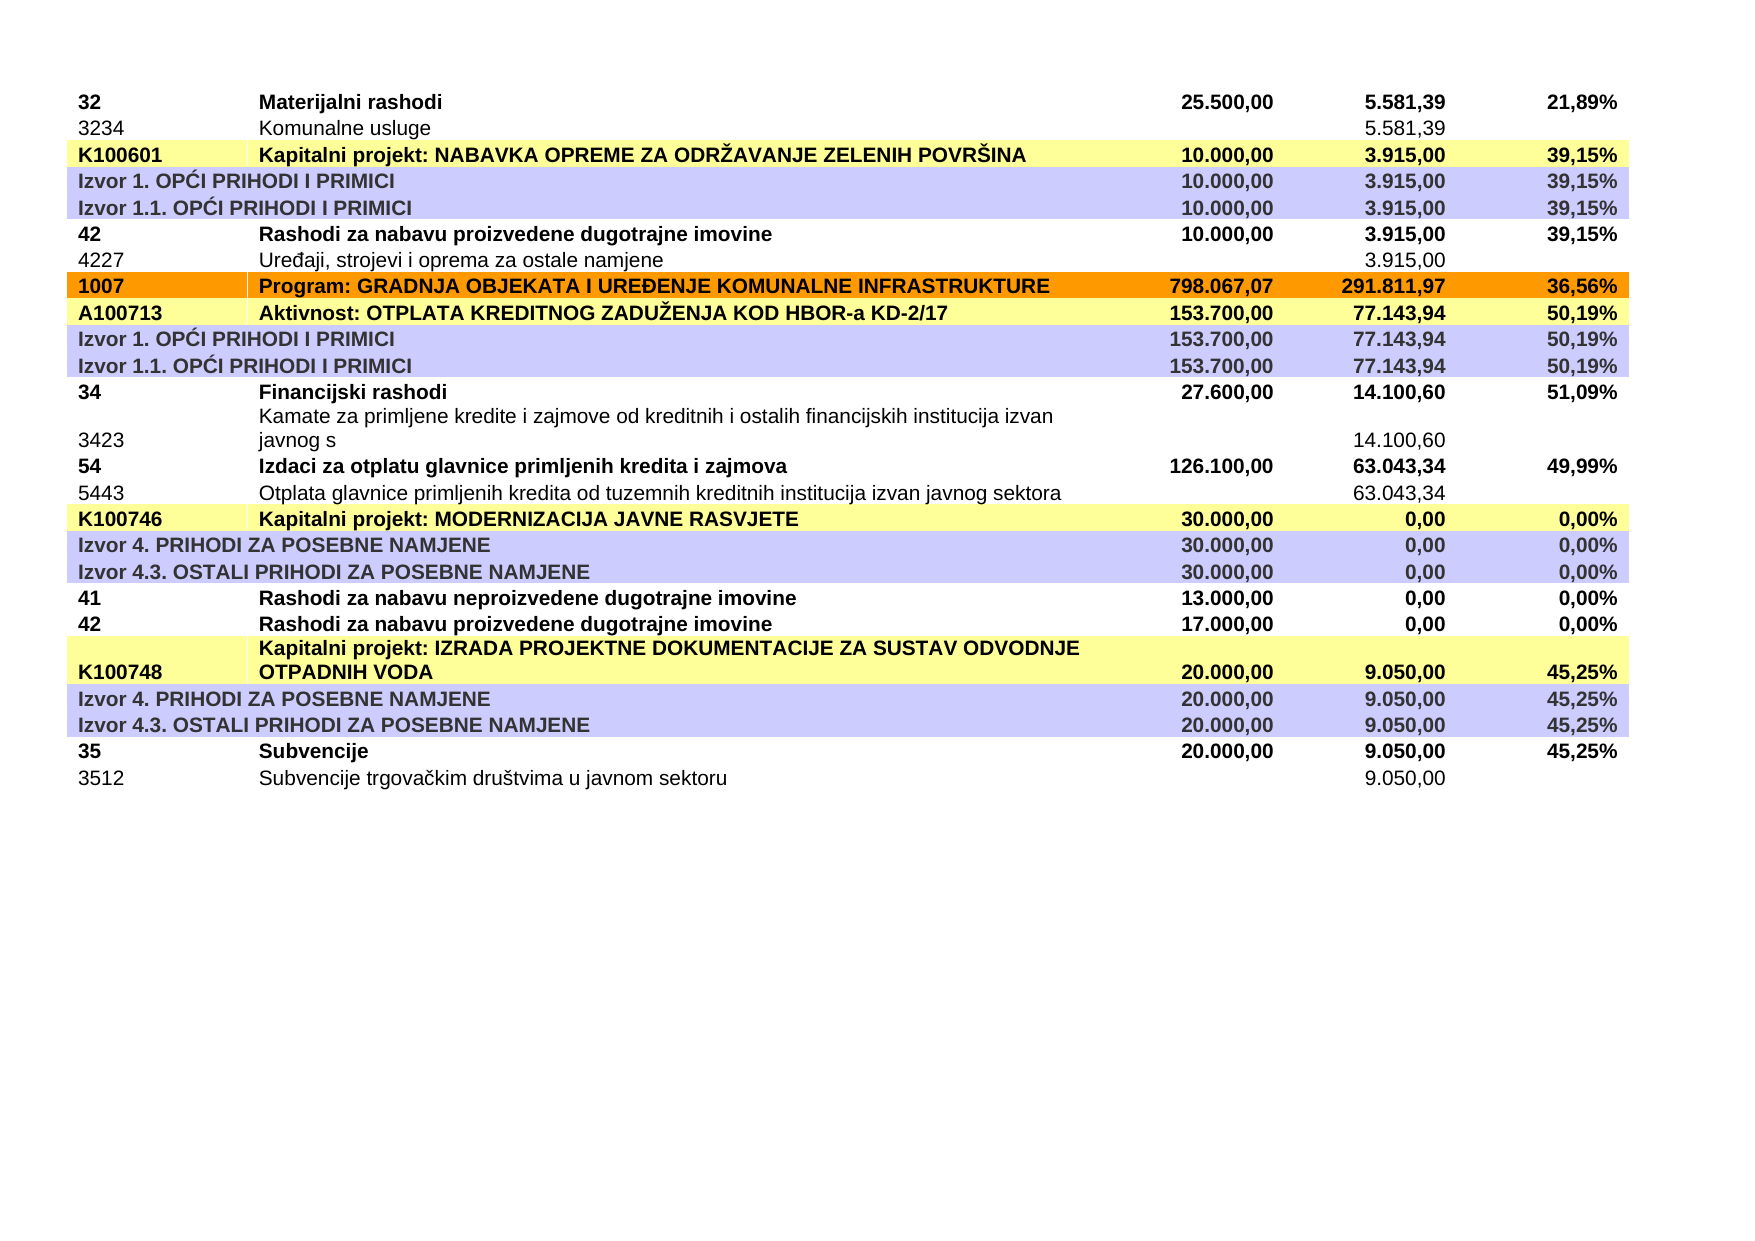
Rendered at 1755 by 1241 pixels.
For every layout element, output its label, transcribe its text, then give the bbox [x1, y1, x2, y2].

table_cell 17.000,00 [1113, 610, 1285, 636]
table_cell 0,00% [1457, 584, 1629, 610]
table_cell 153.700,00 [1113, 298, 1285, 325]
table_cell [1457, 114, 1629, 140]
table_cell 0,00% [1457, 531, 1629, 557]
table_cell 4227 [67, 246, 247, 272]
table_cell Kamate za primljene kredite i zajmove od kreditnih i ostalih financijskih institucija izvan javnog s [248, 404, 1113, 452]
table_cell 39,15% [1457, 140, 1629, 167]
table_cell 20.000,00 [1113, 737, 1285, 763]
table_cell Program: GRADNJA OBJEKATA I UREĐENJE KOMUNALNE INFRASTRUKTURE [248, 272, 1113, 298]
table_cell [1113, 114, 1285, 140]
table_cell Izvor 4. PRIHODI ZA POSEBNE NAMJENE [67, 684, 1113, 710]
table_cell 3.915,00 [1285, 140, 1457, 167]
table_cell 42 [67, 219, 247, 246]
table_cell A100713 [67, 298, 247, 325]
table_cell 45,25% [1457, 684, 1629, 710]
table_cell Izvor 4.3. OSTALI PRIHODI ZA POSEBNE NAMJENE [67, 710, 1113, 737]
table_cell 0,00% [1457, 557, 1629, 583]
table_cell 1007 [67, 272, 247, 298]
table_cell [1457, 246, 1629, 272]
table_cell K100748 [67, 636, 247, 684]
table_cell 798.067,07 [1113, 272, 1285, 298]
table_cell 5.581,39 [1285, 88, 1457, 114]
table_cell 3.915,00 [1285, 193, 1457, 219]
table_cell 20.000,00 [1113, 636, 1285, 684]
table_cell Rashodi za nabavu neproizvedene dugotrajne imovine [248, 584, 1113, 610]
table_cell K100601 [67, 140, 247, 167]
table_cell Materijalni rashodi [248, 88, 1113, 114]
table_cell [1113, 478, 1285, 504]
table_cell 10.000,00 [1113, 167, 1285, 193]
table_cell Kapitalni projekt: MODERNIZACIJA JAVNE RASVJETE [248, 504, 1113, 531]
table_cell 0,00 [1285, 610, 1457, 636]
table_cell 291.811,97 [1285, 272, 1457, 298]
table_cell Izvor 1. OPĆI PRIHODI I PRIMICI [67, 167, 1113, 193]
table_cell 3512 [67, 763, 247, 789]
table_cell 32 [67, 88, 247, 114]
table_cell 3.915,00 [1285, 219, 1457, 246]
table_cell 42 [67, 610, 247, 636]
table_cell [1457, 763, 1629, 789]
table_cell [1457, 478, 1629, 504]
table_cell Izdaci za otplatu glavnice primljenih kredita i zajmova [248, 452, 1113, 478]
table_cell 9.050,00 [1285, 737, 1457, 763]
table_cell [1113, 246, 1285, 272]
table_cell Otplata glavnice primljenih kredita od tuzemnih kreditnih institucija izvan javnog sektora [248, 478, 1113, 504]
table_cell 34 [67, 378, 247, 404]
table_cell 25.500,00 [1113, 88, 1285, 114]
table_cell 54 [67, 452, 247, 478]
table_cell Izvor 1. OPĆI PRIHODI I PRIMICI [67, 325, 1113, 351]
table_cell 3423 [67, 404, 247, 452]
table_cell 13.000,00 [1113, 584, 1285, 610]
table_cell 45,25% [1457, 737, 1629, 763]
table_cell 153.700,00 [1113, 325, 1285, 351]
table_cell 39,15% [1457, 219, 1629, 246]
table_cell 3.915,00 [1285, 167, 1457, 193]
table_cell 20.000,00 [1113, 710, 1285, 737]
table_cell 39,15% [1457, 167, 1629, 193]
table_cell 0,00% [1457, 610, 1629, 636]
table_cell 39,15% [1457, 193, 1629, 219]
table_cell Izvor 4. PRIHODI ZA POSEBNE NAMJENE [67, 531, 1113, 557]
table_cell 30.000,00 [1113, 504, 1285, 531]
table_cell 3234 [67, 114, 247, 140]
table_cell 10.000,00 [1113, 193, 1285, 219]
table_cell 0,00% [1457, 504, 1629, 531]
table_cell Rashodi za nabavu proizvedene dugotrajne imovine [248, 610, 1113, 636]
table_cell 49,99% [1457, 452, 1629, 478]
table_cell 14.100,60 [1285, 378, 1457, 404]
table_cell K100746 [67, 504, 247, 531]
table_cell 35 [67, 737, 247, 763]
table_cell Uređaji, strojevi i oprema za ostale namjene [248, 246, 1113, 272]
table_cell 9.050,00 [1285, 763, 1457, 789]
table_cell 63.043,34 [1285, 452, 1457, 478]
table_cell 27.600,00 [1113, 378, 1285, 404]
table_cell 41 [67, 584, 247, 610]
table_cell 5443 [67, 478, 247, 504]
table_cell Kapitalni projekt: IZRADA PROJEKTNE DOKUMENTACIJE ZA SUSTAV ODVODNJE OTPADNIH VODA [248, 636, 1113, 684]
table_cell 9.050,00 [1285, 636, 1457, 684]
table_cell 50,19% [1457, 325, 1629, 351]
table_cell Aktivnost: OTPLATA KREDITNOG ZADUŽENJA KOD HBOR-a KD-2/17 [248, 298, 1113, 325]
table_cell [1113, 404, 1285, 452]
table_cell 9.050,00 [1285, 684, 1457, 710]
table_cell 10.000,00 [1113, 140, 1285, 167]
table_cell [1113, 763, 1285, 789]
table_cell 0,00 [1285, 557, 1457, 583]
table_cell 10.000,00 [1113, 219, 1285, 246]
table_cell 9.050,00 [1285, 710, 1457, 737]
table_cell 0,00 [1285, 531, 1457, 557]
table_cell Izvor 1.1. OPĆI PRIHODI I PRIMICI [67, 351, 1113, 377]
table_cell 20.000,00 [1113, 684, 1285, 710]
table_cell 50,19% [1457, 298, 1629, 325]
table_cell 30.000,00 [1113, 557, 1285, 583]
table_cell Financijski rashodi [248, 378, 1113, 404]
table_cell Kapitalni projekt: NABAVKA OPREME ZA ODRŽAVANJE ZELENIH POVRŠINA [248, 140, 1113, 167]
table_cell Subvencije [248, 737, 1113, 763]
table_cell 63.043,34 [1285, 478, 1457, 504]
table_cell Subvencije trgovačkim društvima u javnom sektoru [248, 763, 1113, 789]
table_cell 0,00 [1285, 504, 1457, 531]
table_cell 21,89% [1457, 88, 1629, 114]
table_cell 77.143,94 [1285, 351, 1457, 377]
table_cell Izvor 1.1. OPĆI PRIHODI I PRIMICI [67, 193, 1113, 219]
table_cell 126.100,00 [1113, 452, 1285, 478]
table_cell 36,56% [1457, 272, 1629, 298]
table_cell [1457, 404, 1629, 452]
table_cell Rashodi za nabavu proizvedene dugotrajne imovine [248, 219, 1113, 246]
table_cell 45,25% [1457, 710, 1629, 737]
table_cell 51,09% [1457, 378, 1629, 404]
table_cell 153.700,00 [1113, 351, 1285, 377]
table_cell 0,00 [1285, 584, 1457, 610]
table_cell 5.581,39 [1285, 114, 1457, 140]
table_cell Komunalne usluge [248, 114, 1113, 140]
table_cell 30.000,00 [1113, 531, 1285, 557]
table_cell Izvor 4.3. OSTALI PRIHODI ZA POSEBNE NAMJENE [67, 557, 1113, 583]
table_cell 50,19% [1457, 351, 1629, 377]
table_cell 3.915,00 [1285, 246, 1457, 272]
table_cell 77.143,94 [1285, 325, 1457, 351]
table_cell 14.100,60 [1285, 404, 1457, 452]
table_cell 77.143,94 [1285, 298, 1457, 325]
table_cell 45,25% [1457, 636, 1629, 684]
